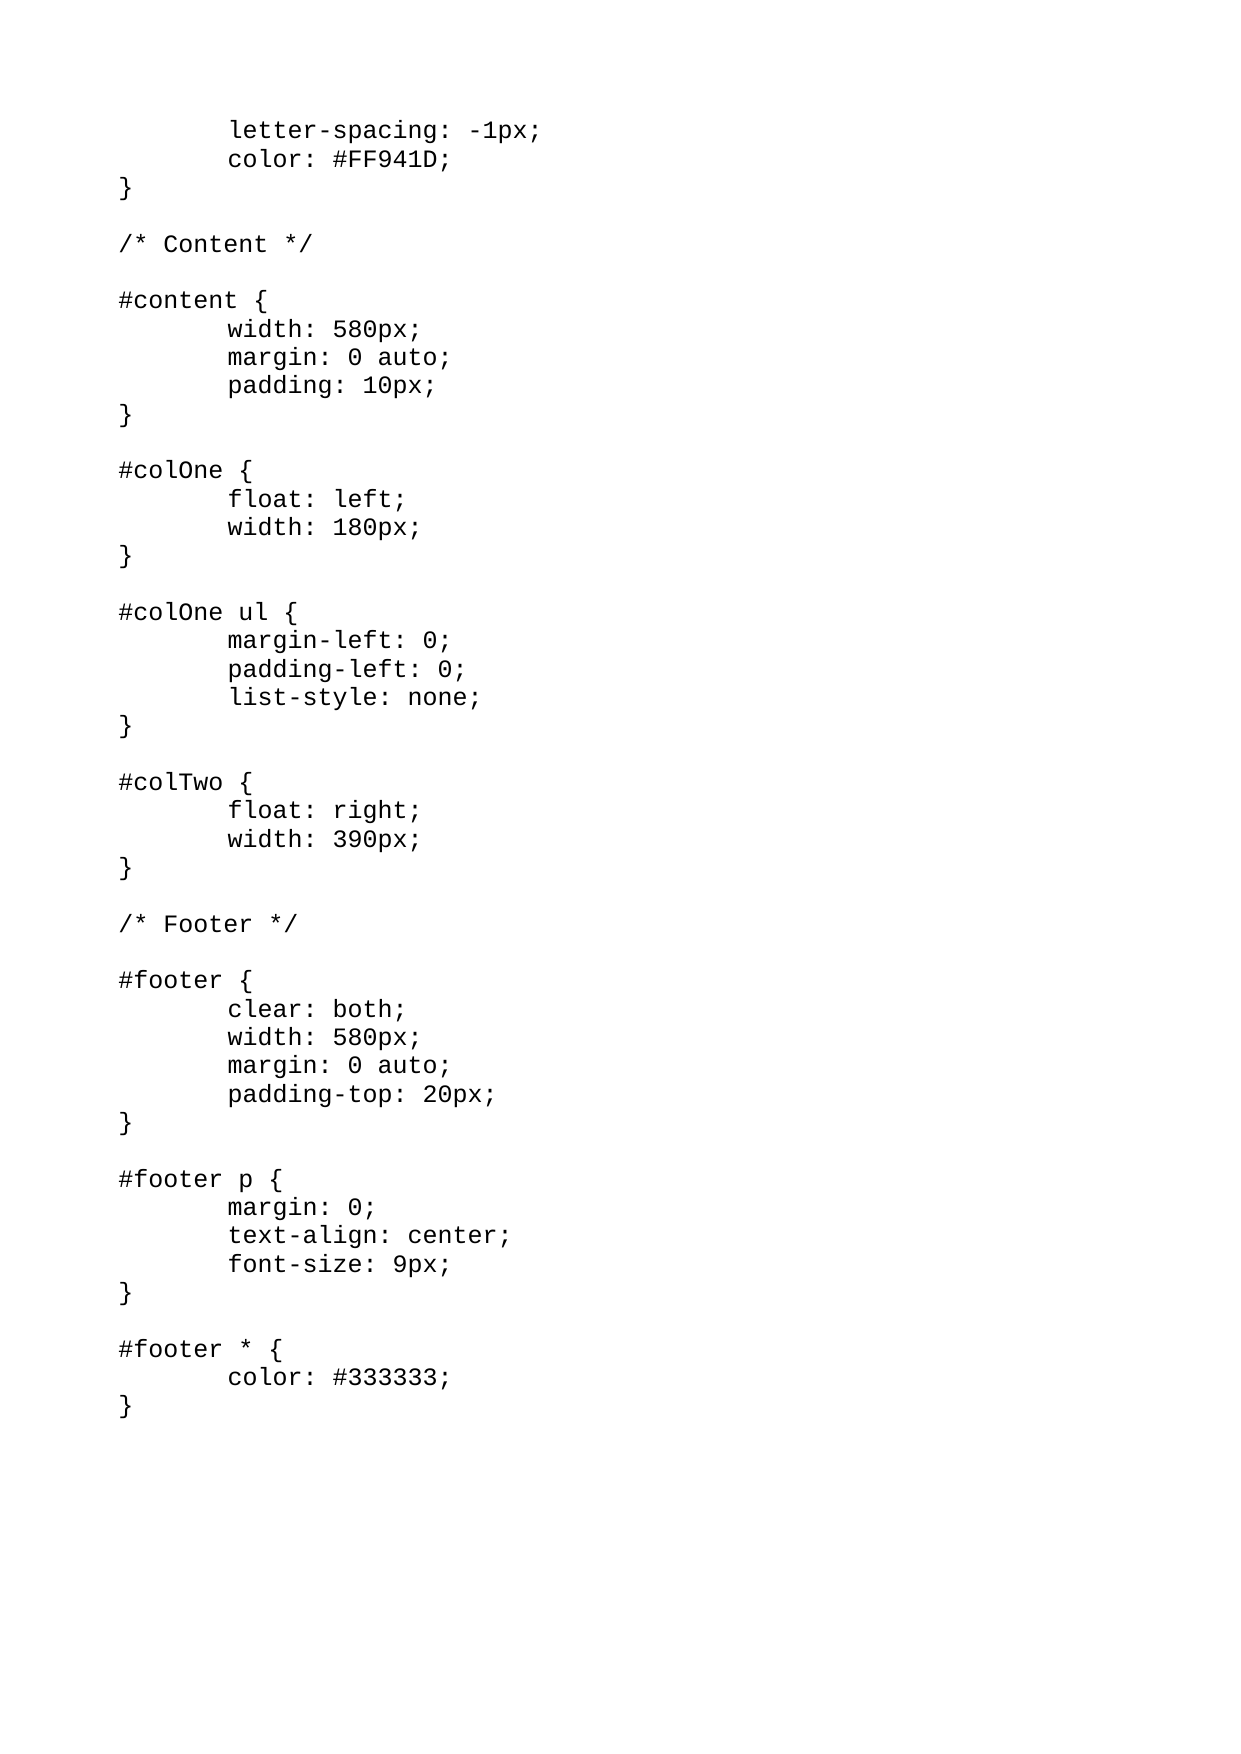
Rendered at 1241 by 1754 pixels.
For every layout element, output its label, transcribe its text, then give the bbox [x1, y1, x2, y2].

text #footer { [118, 968, 1122, 996]
text letter-spacing: -1px; [118, 118, 1122, 146]
text width: 390px; [118, 826, 1122, 855]
text float: left; [118, 486, 1122, 515]
text text-align: center; [118, 1223, 1122, 1251]
text margin: 0 auto; [118, 1053, 1122, 1081]
text font-size: 9px; [118, 1251, 1122, 1280]
text margin: 0 auto; [118, 345, 1122, 373]
text } [118, 175, 1122, 203]
text list-style: none; [118, 685, 1122, 713]
text } [118, 543, 1122, 571]
text } [118, 401, 1122, 430]
text } [118, 1110, 1122, 1138]
text color: #FF941D; [118, 146, 1122, 175]
text } [118, 1280, 1122, 1308]
text #content { [118, 288, 1122, 316]
text margin: 0; [118, 1195, 1122, 1223]
text #footer p { [118, 1166, 1122, 1195]
text #colTwo { [118, 770, 1122, 798]
text } [118, 1393, 1122, 1421]
text width: 580px; [118, 1025, 1122, 1053]
text #colOne ul { [118, 600, 1122, 628]
text width: 180px; [118, 515, 1122, 543]
text /* Content */ [118, 231, 1122, 260]
text padding-top: 20px; [118, 1081, 1122, 1110]
text padding: 10px; [118, 373, 1122, 401]
text padding-left: 0; [118, 656, 1122, 685]
text #colOne { [118, 458, 1122, 486]
text /* Footer */ [118, 911, 1122, 940]
text margin-left: 0; [118, 628, 1122, 656]
text float: right; [118, 798, 1122, 826]
text width: 580px; [118, 316, 1122, 345]
text } [118, 713, 1122, 741]
text color: #333333; [118, 1365, 1122, 1393]
text clear: both; [118, 996, 1122, 1025]
text } [118, 855, 1122, 883]
text #footer * { [118, 1336, 1122, 1365]
